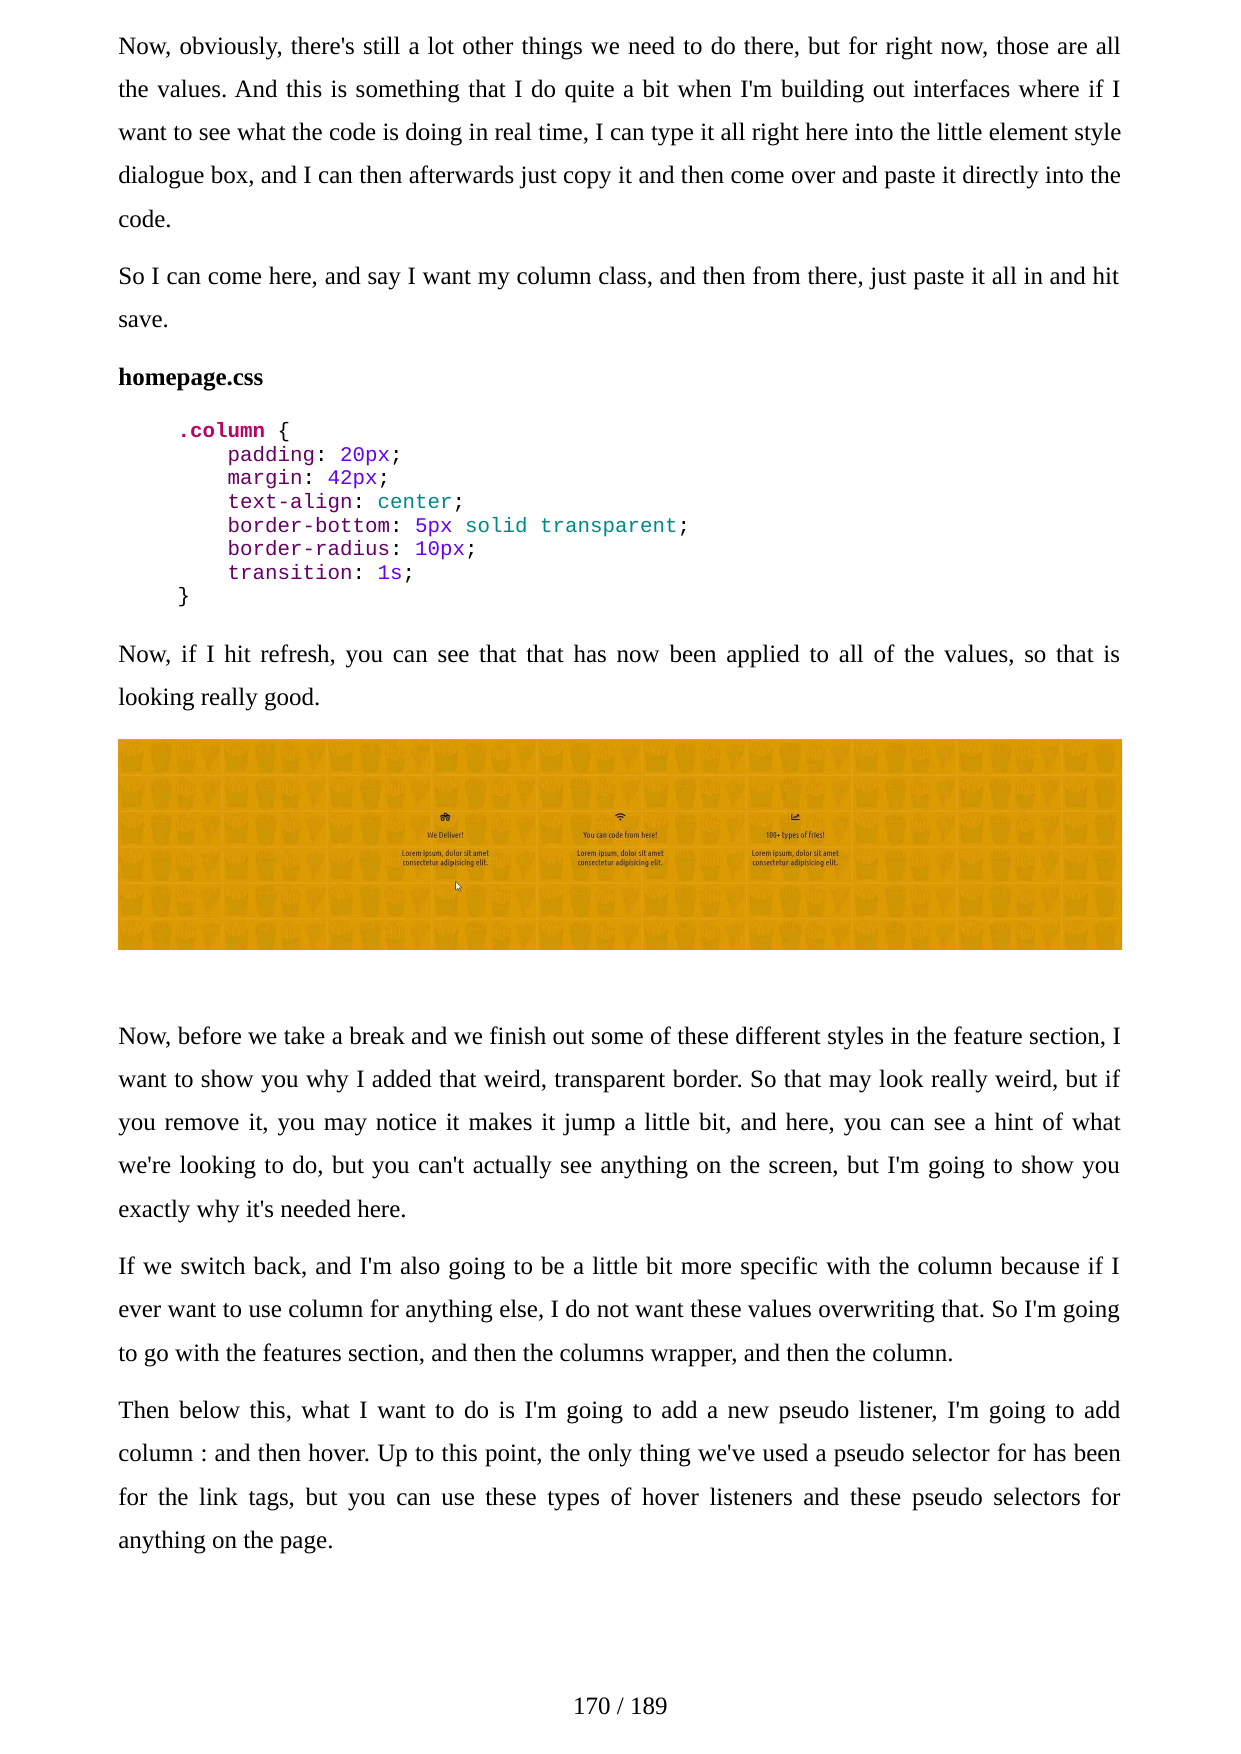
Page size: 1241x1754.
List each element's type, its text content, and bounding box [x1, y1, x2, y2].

text If we switch back, and I'm also going to be a little bit more specific with the column because if I ever want to use column for anything else, I do not want these values overwriting that. So I'm going to go with the features section, and then the columns wrapper, and then the column. [118, 1251, 1122, 1366]
text } [177, 586, 1122, 609]
text So I can come here, and say I want my column class, and then from there, just paste it all in and hit save. [118, 261, 1122, 333]
text Then below this, what I want to do is I'm going to add a new pseudo listener, I'm going to add column : and then hover. Up to this point, the only thing we've used a pseudo selector for has been for the link tags, but you can use these types of hover listeners and these pseudo selectors for anything on the page. [118, 1395, 1122, 1553]
text padding: 20px; [177, 444, 1122, 467]
text transition: 1s; [177, 562, 1122, 586]
text Now, obviously, there's still a lot other things we need to do there, but for right now, those are all the values. And this is something that I do quite a bit when I'm building out interfaces where if I want to see what the code is doing in real time, I can type it all right here into the little element style dialogue box, and I can then afterwards just copy it and then come over and paste it directly into the code. [118, 31, 1122, 232]
text Now, if I hit refresh, you can see that that has now been applied to all of the values, so that is looking really good. [118, 639, 1122, 711]
text homepage.css [118, 362, 1122, 391]
text border-radius: 10px; [177, 538, 1122, 562]
text Now, before we take a break and we finish out some of these different styles in the feature section, I want to show you why I added that weird, transparent border. So that may look really weird, but if you remove it, you may notice it makes it jump a little bit, and here, you can see a hint of what we're looking to do, but you can't actually see anything on the screen, but I'm going to show you exactly why it's needed here. [118, 1021, 1122, 1222]
text margin: 42px; [177, 467, 1122, 491]
picture [118, 739, 1123, 950]
text border-bottom: 5px solid transparent; [177, 514, 1122, 538]
text .column { [177, 420, 1122, 444]
text text-align: center; [177, 491, 1122, 514]
